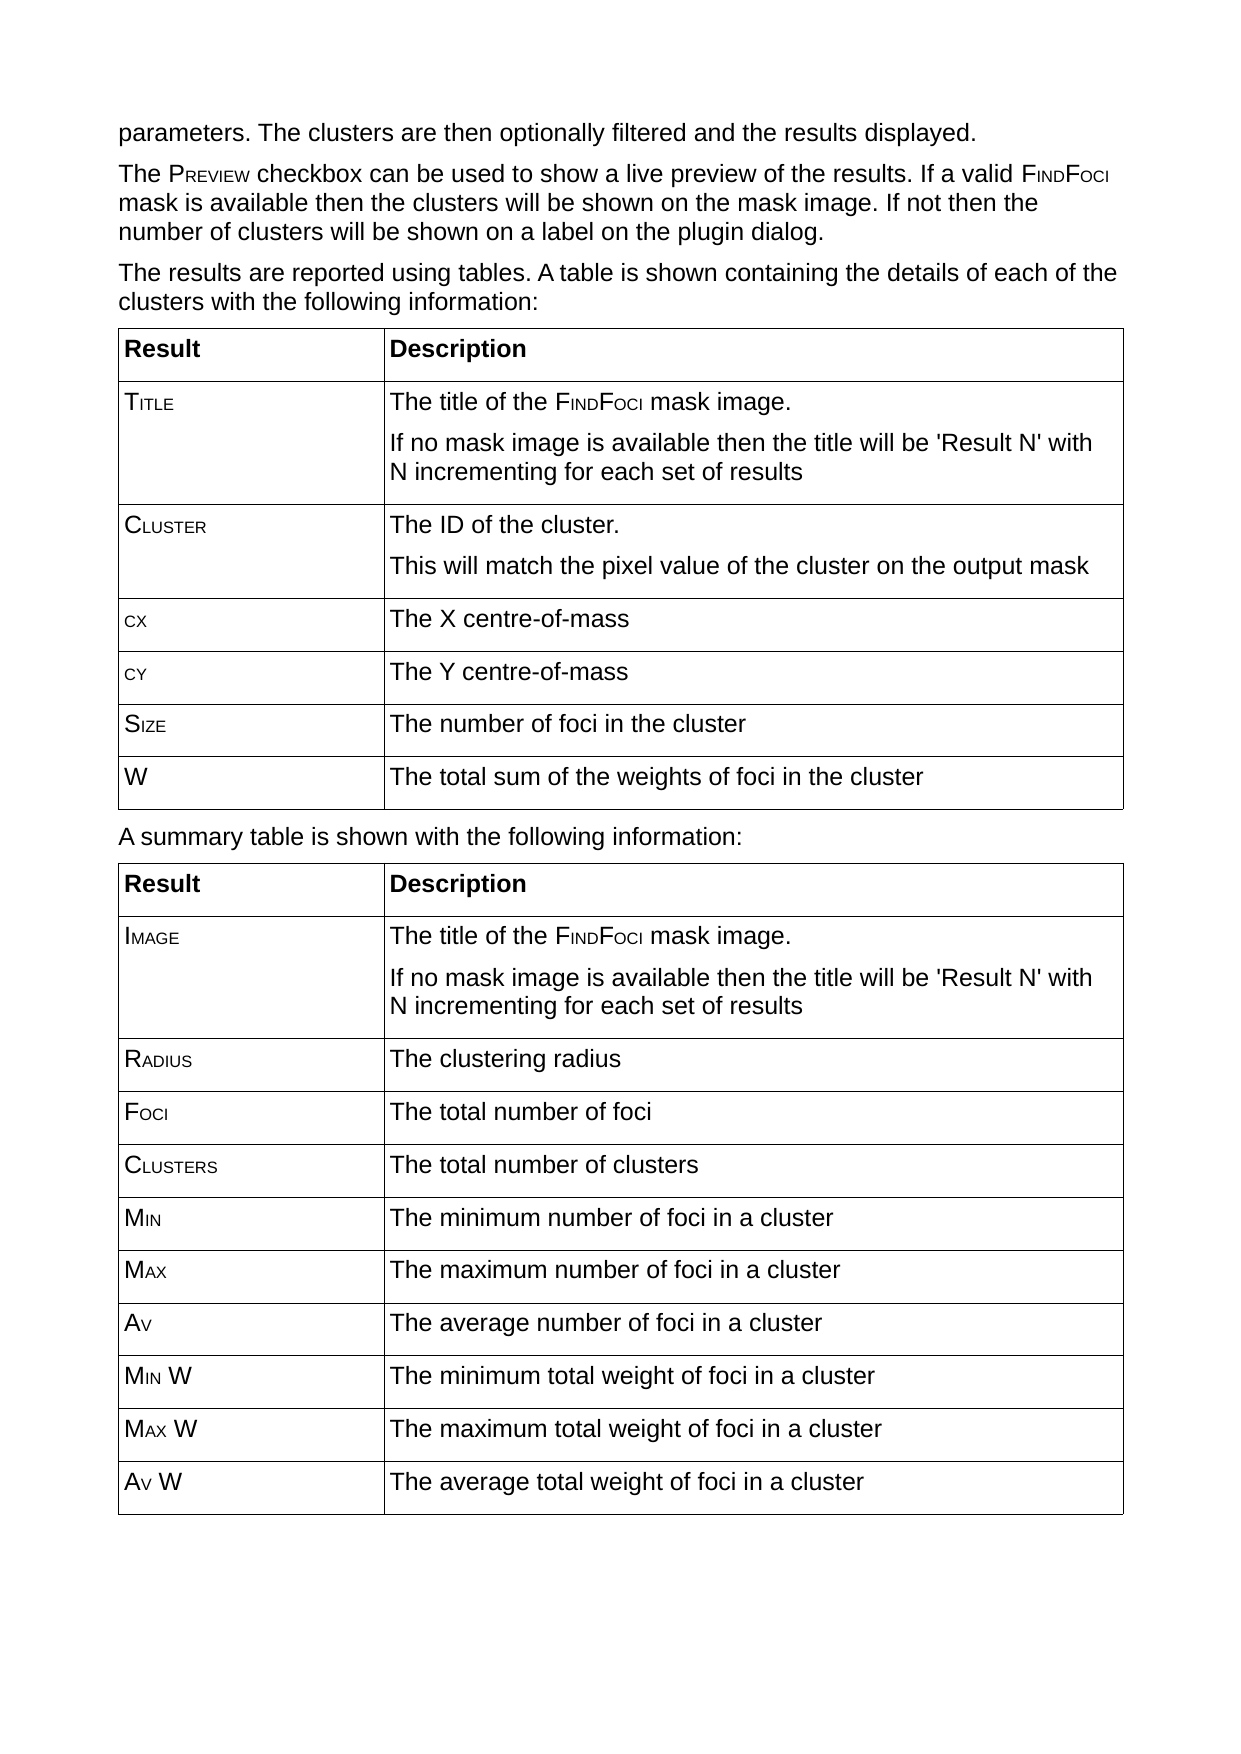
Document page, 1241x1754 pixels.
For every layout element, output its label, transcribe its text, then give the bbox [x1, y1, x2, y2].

table_cell The X centre-of-mass [385, 599, 1123, 651]
table_cell The total sum of the weights of foci in the cluster [385, 757, 1123, 809]
table_cell Clusters [119, 1145, 384, 1197]
table_cell Foci [119, 1092, 384, 1144]
table_cell cx [119, 599, 384, 651]
table_cell The ID of the cluster. This will match the pixel value of the cluster on the output mask [385, 505, 1123, 598]
table_cell The maximum number of foci in a cluster [385, 1251, 1123, 1302]
table_cell Min [119, 1198, 384, 1249]
table_cell Max W [119, 1409, 384, 1461]
table_cell The minimum number of foci in a cluster [385, 1198, 1123, 1249]
table_cell Image [119, 917, 384, 1038]
table_header Description [385, 864, 1123, 916]
table_cell The title of the FindFoci mask image. If no mask image is available then the title will be 'Result N' with N incrementing for each set of results [385, 382, 1123, 504]
table_cell Cluster [119, 505, 384, 598]
text parameters. The clusters are then optionally filtered and the results displayed. [118, 118, 1122, 147]
table_cell The average number of foci in a cluster [385, 1304, 1123, 1355]
table_cell The clustering radius [385, 1039, 1123, 1091]
table_cell The average total weight of foci in a cluster [385, 1462, 1123, 1514]
table_cell The number of foci in the cluster [385, 705, 1123, 756]
text The Preview checkbox can be used to show a live preview of the results. If a valid FindFoci mask is available then the clusters will be shown on the mask image. If not then the number of clusters will be shown on a label on the plugin dialog. [118, 159, 1122, 246]
table_cell Min W [119, 1356, 384, 1408]
table_cell The total number of foci [385, 1092, 1123, 1144]
table_cell Size [119, 705, 384, 756]
table_cell Max [119, 1251, 384, 1302]
text A summary table is shown with the following information: [118, 822, 1122, 850]
table_cell The title of the FindFoci mask image. If no mask image is available then the title will be 'Result N' with N incrementing for each set of results [385, 917, 1123, 1038]
table_cell The maximum total weight of foci in a cluster [385, 1409, 1123, 1461]
table_cell The Y centre-of-mass [385, 652, 1123, 703]
table_header Result [119, 864, 384, 916]
table_cell The minimum total weight of foci in a cluster [385, 1356, 1123, 1408]
text The results are reported using tables. A table is shown containing the details of each of the clusters with the following information: [118, 258, 1122, 316]
table_header Description [385, 329, 1123, 381]
table_cell W [119, 757, 384, 809]
table_header Result [119, 329, 384, 381]
table_cell Radius [119, 1039, 384, 1091]
table_cell Av [119, 1304, 384, 1355]
table_cell cy [119, 652, 384, 703]
table_cell The total number of clusters [385, 1145, 1123, 1197]
table_cell Title [119, 382, 384, 504]
table_cell Av W [119, 1462, 384, 1514]
